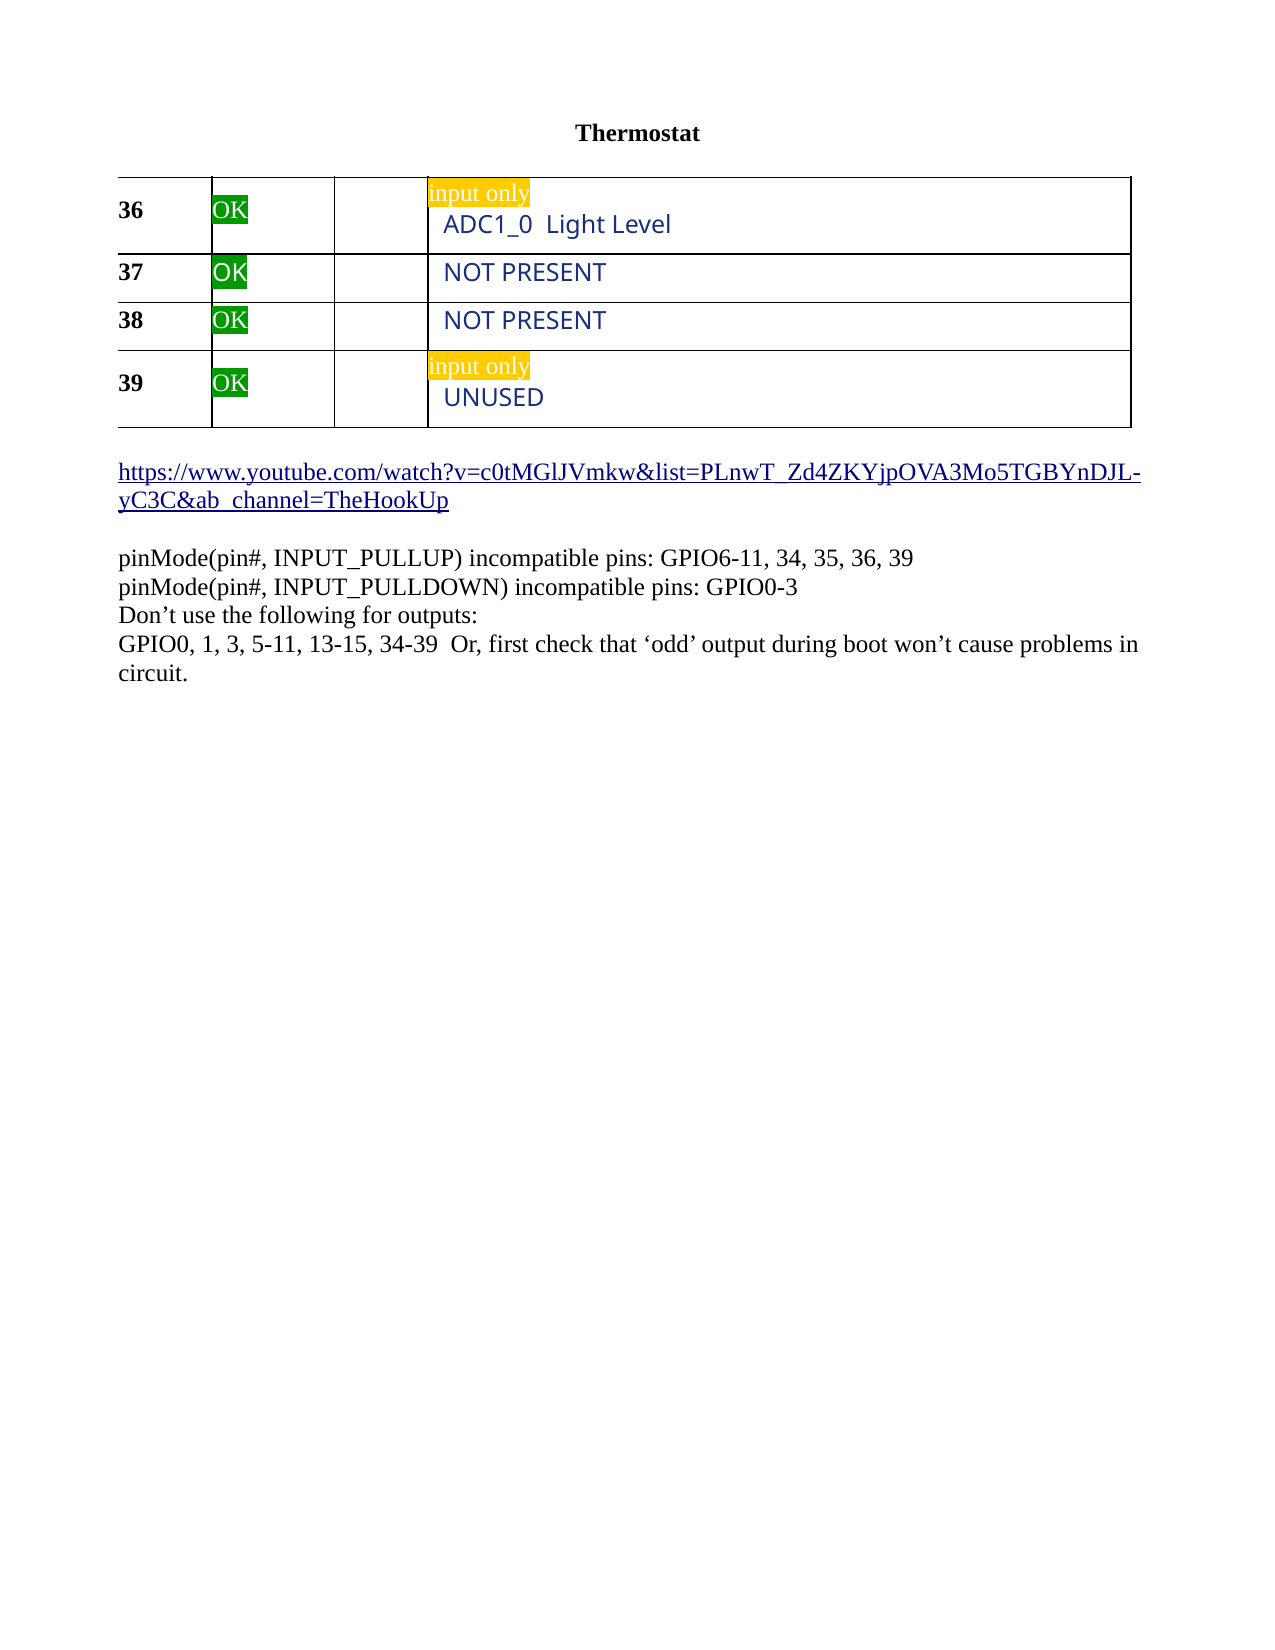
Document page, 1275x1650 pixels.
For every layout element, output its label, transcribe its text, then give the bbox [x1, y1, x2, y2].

table_cell input only ADC1_0 Light Level [429, 178, 1130, 253]
table_cell OK [213, 178, 334, 253]
table_cell [335, 351, 427, 426]
table_cell 38 [118, 303, 211, 349]
table_cell input only UNUSED [429, 351, 1130, 426]
text https://www.youtube.com/watch?v=c0tMGlJVmkw&list=PLnwT_Zd4ZKYjpOVA3Mo5TGBYnDJL-yC3C&ab_channel=TheHookUp [118, 457, 1157, 514]
text pinMode(pin#, INPUT_PULLUP) incompatible pins: GPIO6-11, 34, 35, 36, 39 [118, 543, 1157, 572]
table_cell [335, 178, 427, 253]
text pinMode(pin#, INPUT_PULLDOWN) incompatible pins: GPIO0-3 [118, 572, 1157, 600]
table_cell 37 [118, 255, 211, 301]
text GPIO0, 1, 3, 5-11, 13-15, 34-39 Or, first check that ‘odd’ output during boot won’t cause problems in circuit. [118, 629, 1157, 687]
table_cell 36 [118, 178, 211, 253]
table_cell [335, 303, 427, 349]
table_cell NOT PRESENT [429, 303, 1130, 349]
text Don’t use the following for outputs: [118, 600, 1157, 629]
table_cell OK [213, 255, 334, 301]
table_cell [335, 255, 427, 301]
table_cell OK [213, 303, 334, 349]
table_cell OK [213, 351, 334, 426]
table_cell 39 [118, 351, 211, 426]
table_cell NOT PRESENT [429, 255, 1130, 301]
